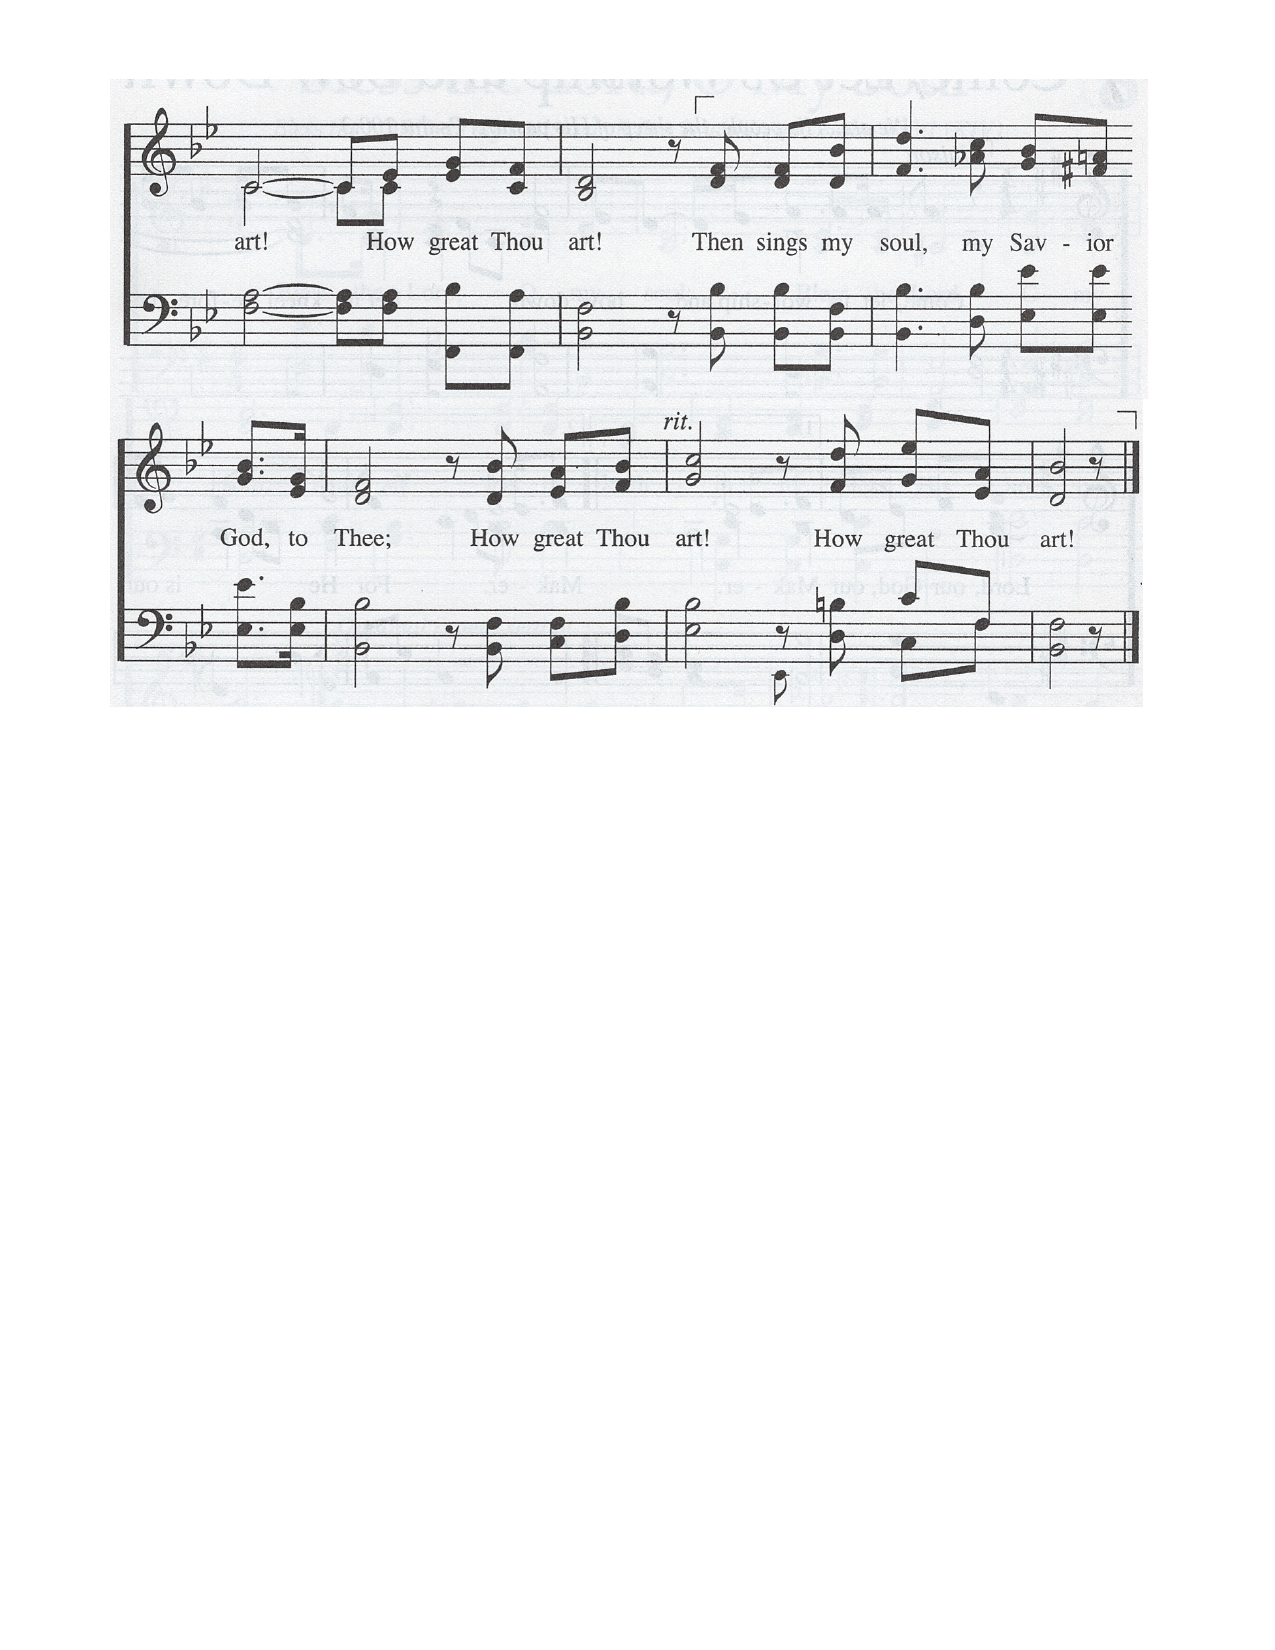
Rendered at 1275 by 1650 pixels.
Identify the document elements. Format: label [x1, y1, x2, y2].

picture [110, 498, 1003, 566]
picture [110, 99, 1040, 171]
